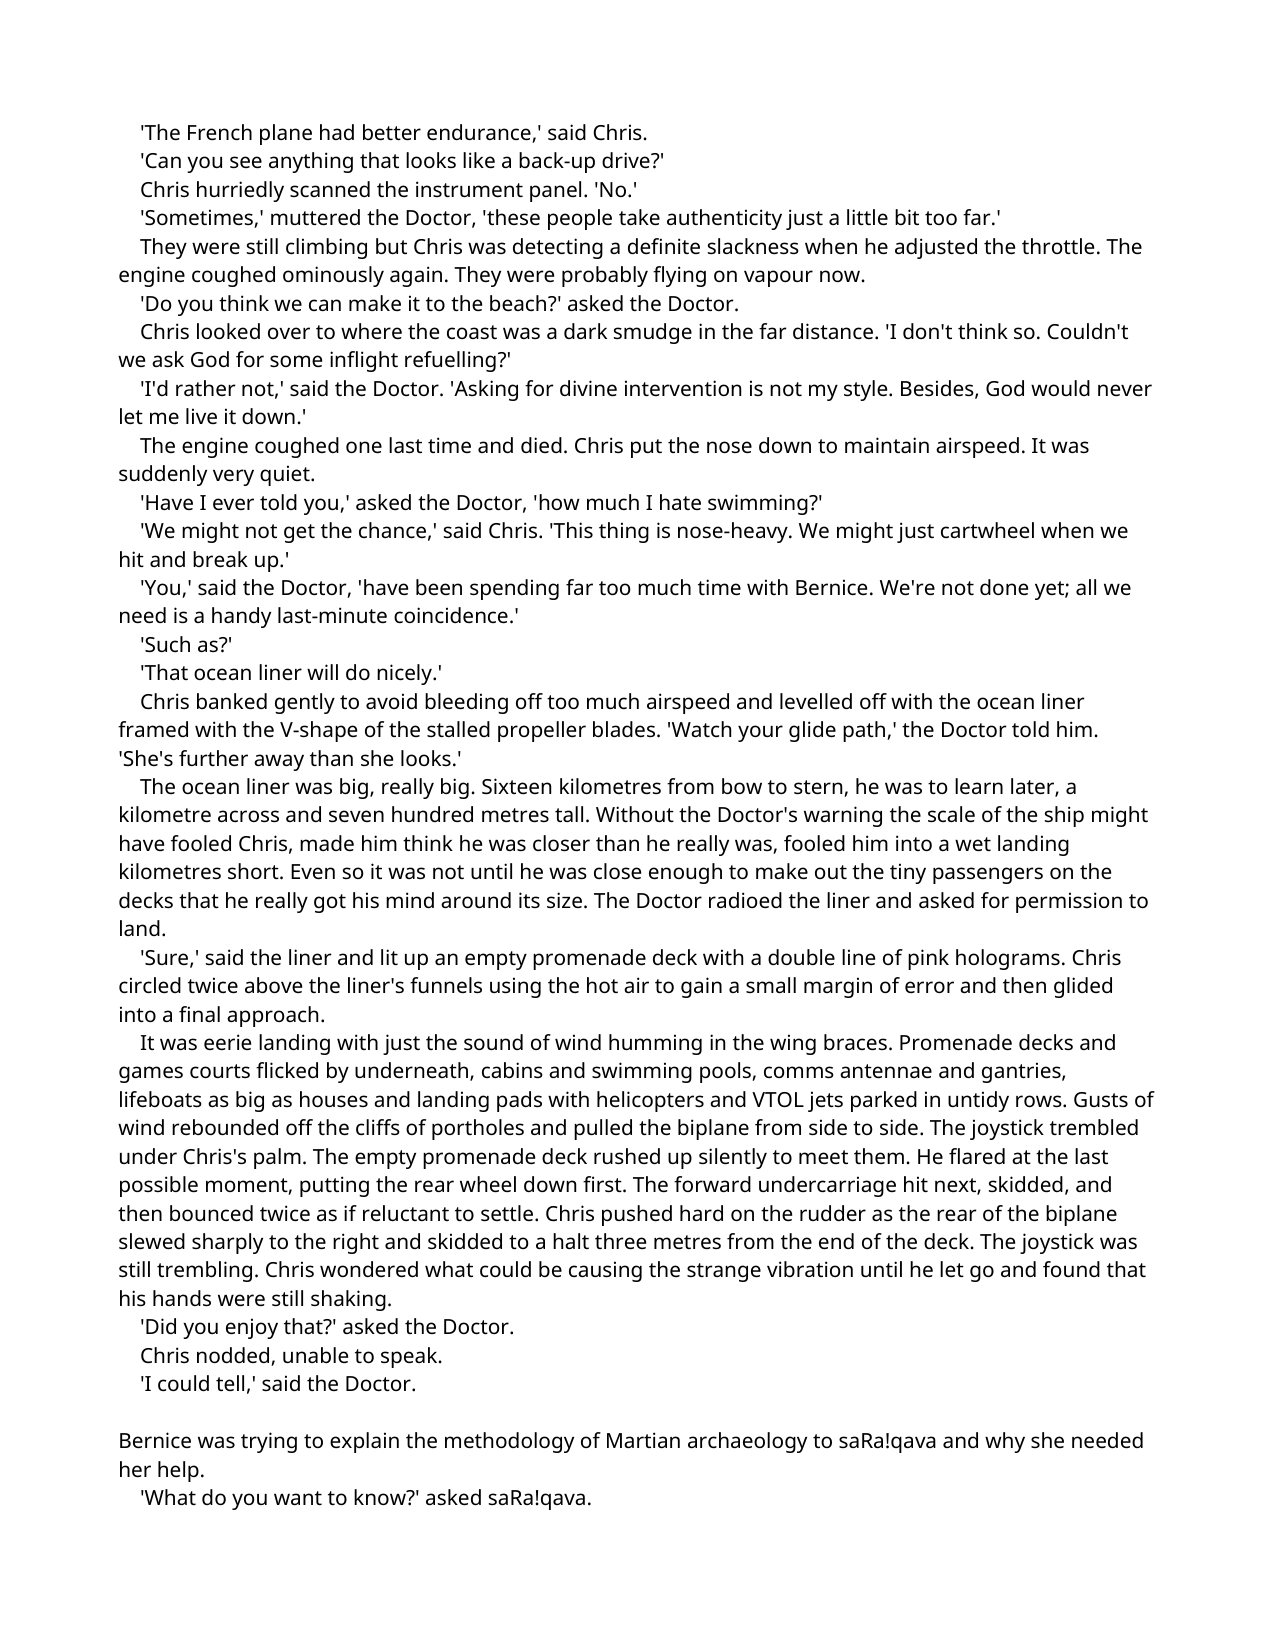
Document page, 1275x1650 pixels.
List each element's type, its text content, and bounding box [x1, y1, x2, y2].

text 'I'd rather not,' said the Doctor. 'Asking for divine intervention is not my style. Besides, God would never let me live it down.' [118, 374, 1157, 431]
text 'Did you enjoy that?' asked the Doctor. [118, 1312, 1157, 1341]
text Chris banked gently to avoid bleeding off too much airspeed and levelled off with the ocean liner framed with the V-shape of the stalled propeller blades. 'Watch your glide path,' the Doctor told him. 'She's further away than she looks.' [118, 687, 1157, 772]
text Chris nodded, unable to speak. [118, 1341, 1157, 1369]
text 'Sure,' said the liner and lit up an empty promenade deck with a double line of pink holograms. Chris circled twice above the liner's funnels using the hot air to gain a small margin of error and then glided into a final approach. [118, 943, 1157, 1028]
text 'Have I ever told you,' asked the Doctor, 'how much I hate swimming?' [118, 488, 1157, 516]
text 'I could tell,' said the Doctor. [118, 1369, 1157, 1398]
text 'That ocean liner will do nicely.' [118, 658, 1157, 687]
text 'What do you want to know?' asked saRa!qava. [118, 1483, 1157, 1512]
text 'The French plane had better endurance,' said Chris. [118, 118, 1157, 147]
text The engine coughed one last time and died. Chris put the nose down to maintain airspeed. It was suddenly very quiet. [118, 431, 1157, 488]
text 'Do you think we can make it to the beach?' asked the Doctor. [118, 289, 1157, 317]
text The ocean liner was big, really big. Sixteen kilometres from bow to stern, he was to learn later, a kilometre across and seven hundred metres tall. Without the Doctor's warning the scale of the ship might have fooled Chris, made him think he was closer than he really was, fooled him into a wet landing kilometres short. Even so it was not until he was close enough to make out the tiny passengers on the decks that he really got his mind around its size. The Doctor radioed the liner and asked for permission to land. [118, 772, 1157, 943]
text 'We might not get the chance,' said Chris. 'This thing is nose-heavy. We might just cartwheel when we hit and break up.' [118, 516, 1157, 573]
text Chris hurriedly scanned the instrument panel. 'No.' [118, 175, 1157, 203]
text It was eerie landing with just the sound of wind humming in the wing braces. Promenade decks and games courts flicked by underneath, cabins and swimming pools, comms antennae and gantries, lifeboats as big as houses and landing pads with helicopters and VTOL jets parked in untidy rows. Gusts of wind rebounded off the cliffs of portholes and pulled the biplane from side to side. The joystick trembled under Chris's palm. The empty promenade deck rushed up silently to meet them. He flared at the last possible moment, putting the rear wheel down first. The forward undercarriage hit next, skidded, and then bounced twice as if reluctant to settle. Chris pushed hard on the rudder as the rear of the biplane slewed sharply to the right and skidded to a halt three metres from the end of the deck. The joystick was still trembling. Chris wondered what could be causing the strange vibration until he let go and found that his hands were still shaking. [118, 1028, 1157, 1312]
text 'Can you see anything that looks like a back-up drive?' [118, 147, 1157, 175]
text 'Such as?' [118, 630, 1157, 658]
text 'Sometimes,' muttered the Doctor, 'these people take authenticity just a little bit too far.' [118, 203, 1157, 232]
text Bernice was trying to explain the methodology of Martian archaeology to saRa!qava and why she needed her help. [118, 1426, 1157, 1483]
text Chris looked over to where the coast was a dark smudge in the far distance. 'I don't think so. Couldn't we ask God for some inflight refuelling?' [118, 317, 1157, 374]
text They were still climbing but Chris was detecting a definite slackness when he adjusted the throttle. The engine coughed ominously again. They were probably flying on vapour now. [118, 232, 1157, 289]
text 'You,' said the Doctor, 'have been spending far too much time with Bernice. We're not done yet; all we need is a handy last-minute coincidence.' [118, 573, 1157, 630]
